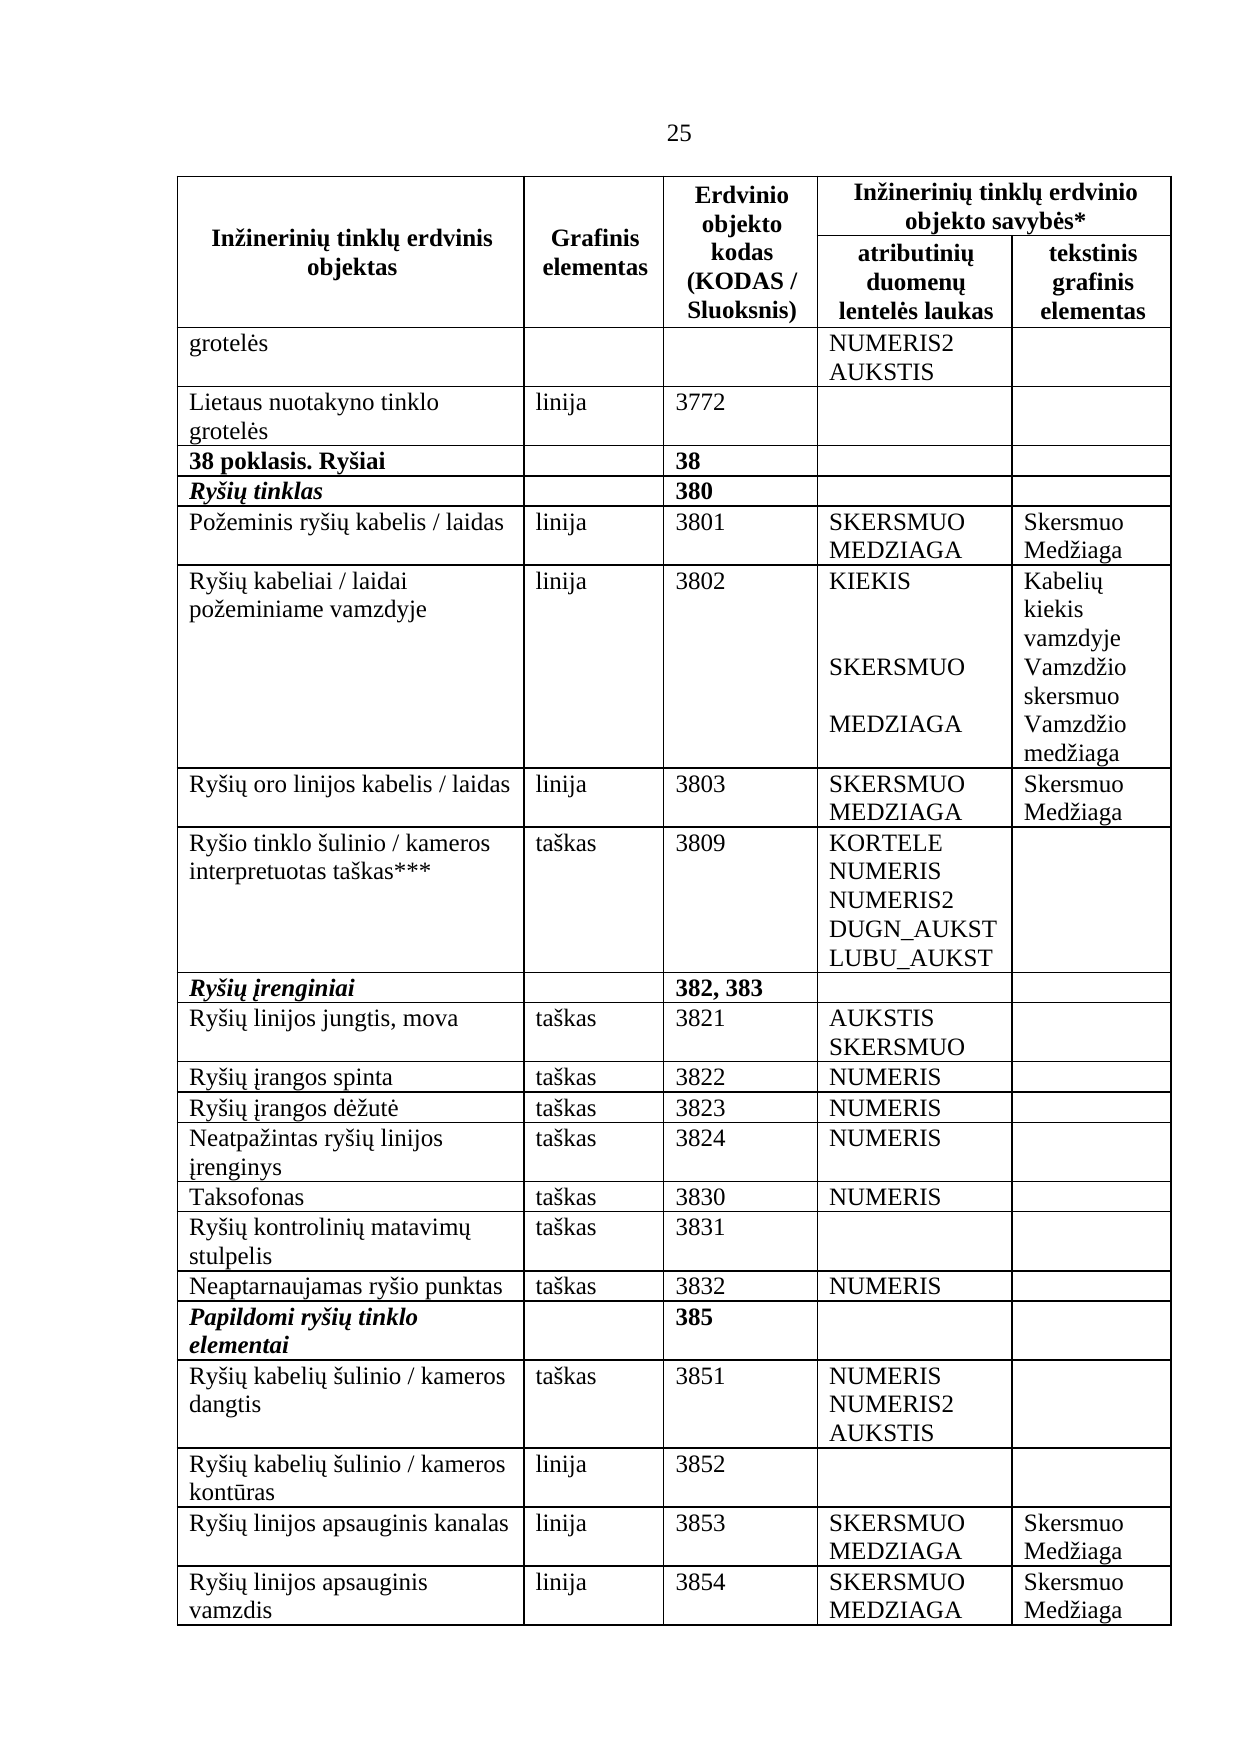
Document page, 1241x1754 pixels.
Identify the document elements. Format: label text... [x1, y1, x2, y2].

table_cell Neatpažintas ryšių linijos įrenginys [178, 1123, 523, 1181]
table_cell Ryšių linijos apsauginis vamzdis [178, 1567, 523, 1624]
table_cell [1013, 1212, 1170, 1270]
table_cell KORTELE NUMERIS NUMERIS2 DUGN_AUKST LUBU_AUKST [818, 828, 1011, 971]
table_cell Ryšių kabeliai / laidai požeminiame vamzdyje [178, 566, 523, 767]
table_cell NUMERIS [818, 1182, 1011, 1211]
table_cell grotelės [178, 328, 523, 386]
table_cell Skersmuo MedZiaga [818, 1508, 1011, 1565]
table_cell [1013, 387, 1170, 444]
table_cell 38 [664, 446, 817, 475]
table_cell 3853 [664, 1508, 817, 1565]
table_cell 3854 [664, 1567, 817, 1624]
table_header Inžinerinių tinklų erdvinio objekto savybės* [818, 177, 1170, 235]
table_cell taškas [525, 1272, 663, 1300]
table_cell NUMERIS [818, 1062, 1011, 1091]
table_cell Kabelių kiekis vamzdyje Vamzdžio skersmuo Vamzdžio medžiaga [1013, 566, 1170, 767]
table_cell [525, 973, 663, 1002]
table_cell Ryšių įrenginiai [178, 973, 523, 1002]
table_cell Papildomi ryšių tinklo elementai [178, 1302, 523, 1359]
table_cell Skersmuo Medžiaga [1013, 769, 1170, 826]
table_cell 382, 383 [664, 973, 817, 1002]
table_cell 38 poklasis. Ryšiai [178, 446, 523, 475]
table_cell 380 [664, 477, 817, 505]
table_cell 3821 [664, 1003, 817, 1061]
table_cell 3801 [664, 507, 817, 564]
table_cell NUMERIS [818, 1093, 1011, 1121]
table_cell linija [525, 507, 663, 564]
table_cell [818, 1302, 1011, 1359]
table_cell taškas [525, 1003, 663, 1061]
table_cell [1013, 446, 1170, 475]
table_cell linija [525, 769, 663, 826]
table_cell [1013, 328, 1170, 386]
table_cell 3830 [664, 1182, 817, 1211]
table_cell Ryšių oro linijos kabelis / laidas [178, 769, 523, 826]
table_cell NUMERIS [818, 1272, 1011, 1300]
table_cell NUMERIS2 AUKSTIS [818, 328, 1011, 386]
table_cell Neaptarnaujamas ryšio punktas [178, 1272, 523, 1300]
table_cell 3824 [664, 1123, 817, 1181]
table_cell [664, 328, 817, 386]
table_cell 3803 [664, 769, 817, 826]
table_cell [818, 387, 1011, 444]
table_cell NUMERIS NUMERIS2 AUKSTIS [818, 1361, 1011, 1447]
table_cell taškas [525, 828, 663, 971]
table_cell [525, 1302, 663, 1359]
table_cell [525, 477, 663, 505]
table_cell tekstinis grafinis elementas [1013, 236, 1170, 326]
table_cell taškas [525, 1182, 663, 1211]
table_header Erdvinio objekto kodas (KODAS / Sluoksnis) [664, 177, 817, 326]
table_cell Ryšių įrangos dėžutė [178, 1093, 523, 1121]
table_cell [525, 328, 663, 386]
table_cell NUMERIS [818, 1123, 1011, 1181]
table_cell AUKSTIS SKERSMUO [818, 1003, 1011, 1061]
table_cell Taksofonas [178, 1182, 523, 1211]
table_cell Lietaus nuotakyno tinklo grotelės [178, 387, 523, 444]
table_cell 3772 [664, 387, 817, 444]
table_cell Skersmuo MedZiaga [818, 1567, 1011, 1624]
table_cell Ryšių kabelių šulinio / kameros dangtis [178, 1361, 523, 1447]
table_cell 3831 [664, 1212, 817, 1270]
table_cell [1013, 1182, 1170, 1211]
table_cell 385 [664, 1302, 817, 1359]
table_cell [818, 973, 1011, 1002]
table_cell taškas [525, 1062, 663, 1091]
table_cell 3822 [664, 1062, 817, 1091]
table_cell Skersmuo Medžiaga [1013, 1508, 1170, 1565]
table_cell linija [525, 387, 663, 444]
table_cell Ryšių linijos jungtis, mova [178, 1003, 523, 1061]
table_cell [818, 477, 1011, 505]
table_cell [1013, 1272, 1170, 1300]
table_cell taškas [525, 1212, 663, 1270]
table_cell [1013, 1062, 1170, 1091]
table_cell 3802 [664, 566, 817, 767]
table_cell Ryšių įrangos spinta [178, 1062, 523, 1091]
table_cell [1013, 1003, 1170, 1061]
table_cell Ryšių tinklas [178, 477, 523, 505]
table_cell [1013, 1123, 1170, 1181]
table_cell Skersmuo Medžiaga [1013, 1567, 1170, 1624]
table_cell Skersmuo MedZiaga [818, 769, 1011, 826]
table_cell KIEKIS SKERSMUO medZiaga [818, 566, 1011, 767]
table_cell [1013, 1302, 1170, 1359]
table_cell 3852 [664, 1449, 817, 1506]
table_cell 3809 [664, 828, 817, 971]
table_cell linija [525, 1567, 663, 1624]
table_cell 3851 [664, 1361, 817, 1447]
table_cell [1013, 1449, 1170, 1506]
table_cell linija [525, 1449, 663, 1506]
table_cell Ryšių linijos apsauginis kanalas [178, 1508, 523, 1565]
table_cell Skersmuo MedZiaga [818, 507, 1011, 564]
table_cell linija [525, 566, 663, 767]
table_cell [525, 446, 663, 475]
table_cell [1013, 973, 1170, 1002]
table_header Inžinerinių tinklų erdvinis objektas [178, 177, 523, 326]
table_cell [1013, 1093, 1170, 1121]
table_cell [818, 1449, 1011, 1506]
table_cell 3832 [664, 1272, 817, 1300]
table_cell taškas [525, 1093, 663, 1121]
table_cell 3823 [664, 1093, 817, 1121]
table_cell Skersmuo Medžiaga [1013, 507, 1170, 564]
table_cell taškas [525, 1123, 663, 1181]
table_header Grafinis elementas [525, 177, 663, 326]
table_cell [1013, 828, 1170, 971]
table_cell linija [525, 1508, 663, 1565]
table_cell Požeminis ryšių kabelis / laidas [178, 507, 523, 564]
table_cell Ryšių kontrolinių matavimų stulpelis [178, 1212, 523, 1270]
table_cell [818, 1212, 1011, 1270]
table_cell [1013, 1361, 1170, 1447]
table_cell [1013, 477, 1170, 505]
table_cell atributinių duomenų lentelės laukas [818, 236, 1011, 326]
table_cell taškas [525, 1361, 663, 1447]
table_cell Ryšio tinklo šulinio / kameros interpretuotas taškas*** [178, 828, 523, 971]
table_cell [818, 446, 1011, 475]
table_cell Ryšių kabelių šulinio / kameros kontūras [178, 1449, 523, 1506]
